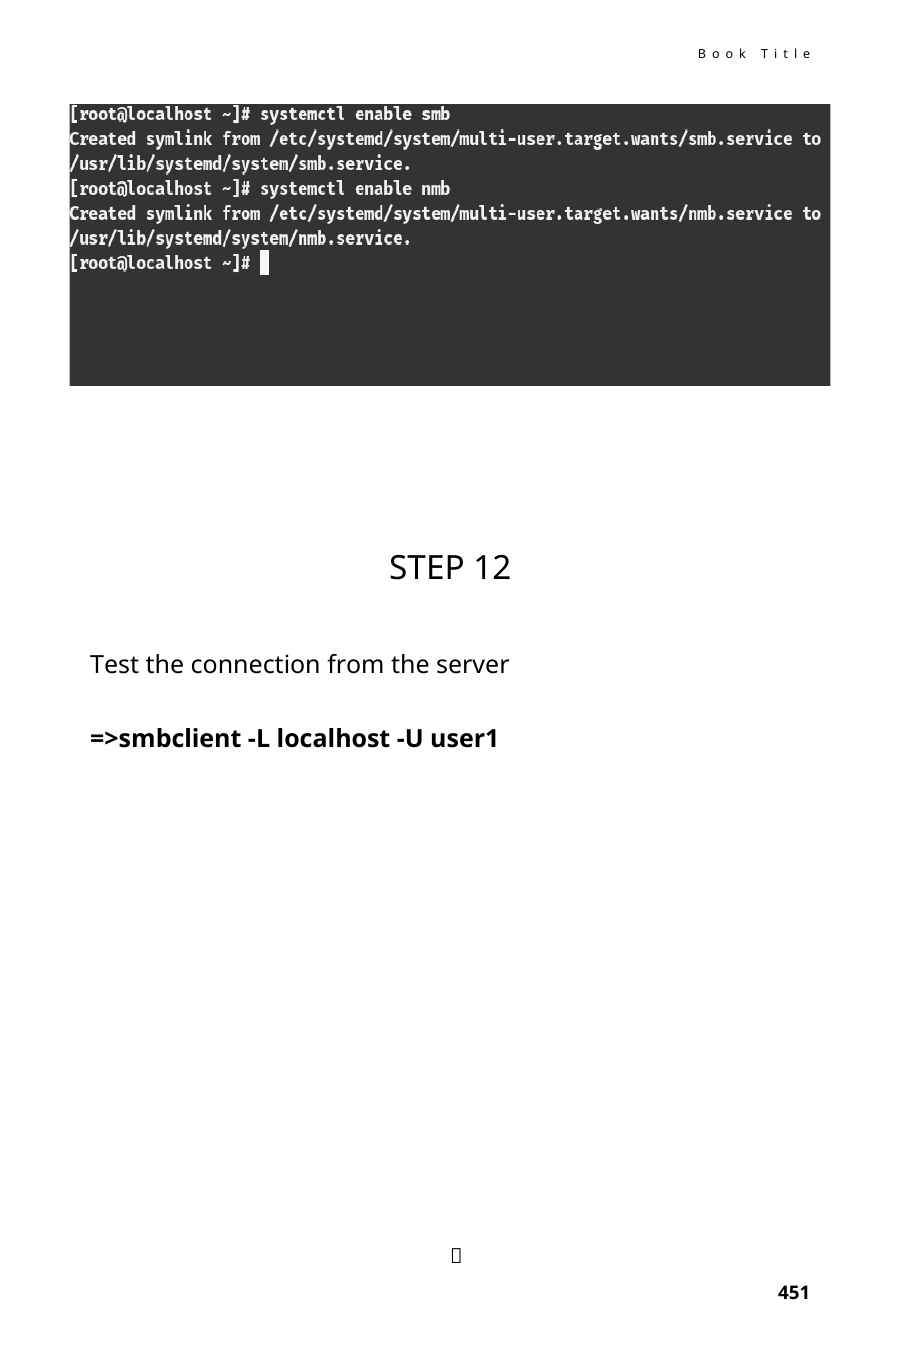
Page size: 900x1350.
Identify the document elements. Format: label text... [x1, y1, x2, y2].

picture [69, 104, 831, 386]
text STEP 12 [90, 543, 810, 589]
text =>smbclient -L localhost -U user1 [90, 721, 810, 754]
text Test the connection from the server [90, 647, 810, 681]
